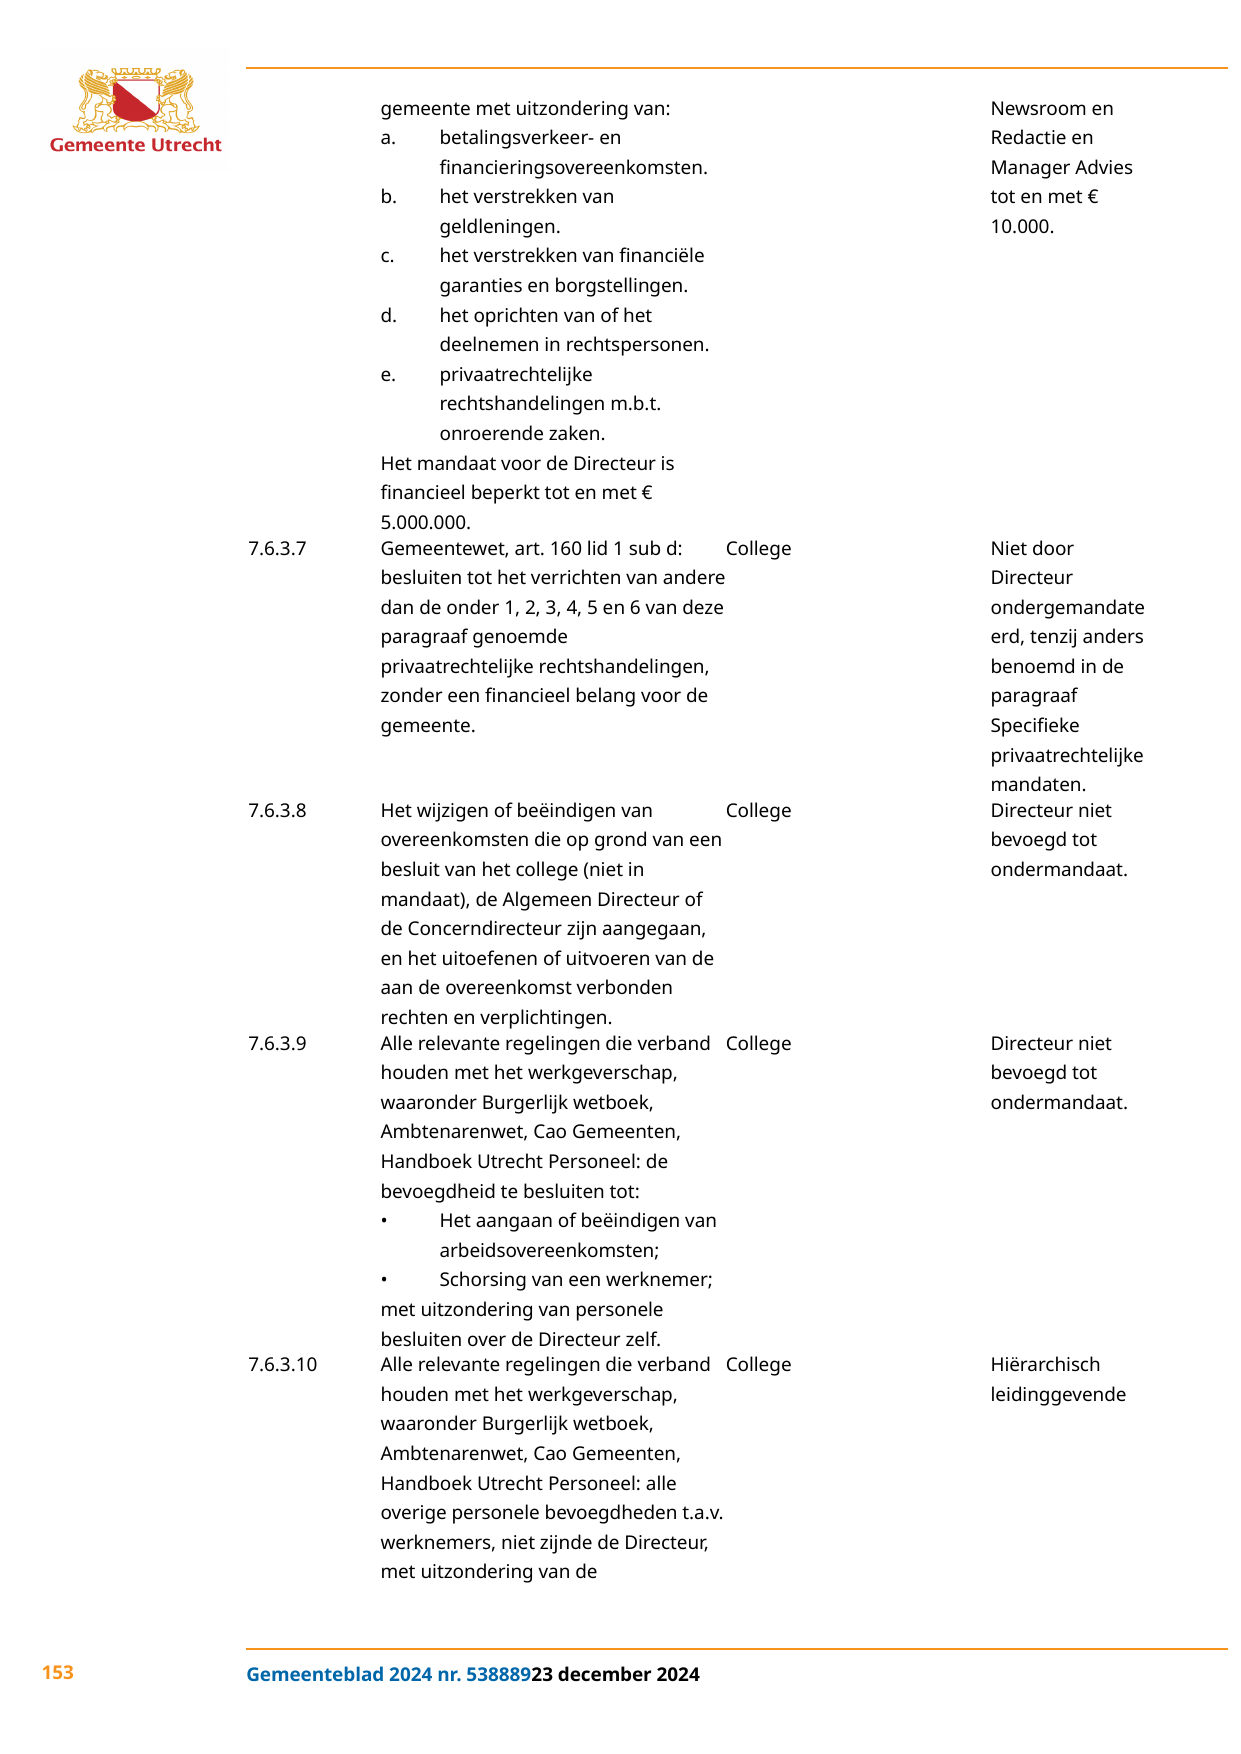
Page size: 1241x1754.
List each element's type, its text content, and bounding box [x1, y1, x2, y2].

table_cell College [726, 797, 990, 1030]
table_cell Alle relevante regelingen die verband houden met het werkgeverschap, waaronder Burgerlijk wetboek, Ambtenarenwet, Cao Gemeenten, Handboek Utrecht Personeel: alle overige personele bevoegdheden t.a.v. werknemers, niet zijnde de Directeur, met uitzondering van de [380, 1351, 726, 1584]
table_cell Het wijzigen of beëindigen van overeenkomsten die op grond van een besluit van het college (niet in mandaat), de Algemeen Directeur of de Concerndirecteur zijn aangegaan, en het uitoefenen of uitvoeren van de aan de overeenkomst verbonden rechten en verplichtingen. [380, 797, 726, 1030]
table_cell Newsroom en Redactie en Manager Advies tot en met € 10.000. [990, 95, 1152, 535]
table_cell gemeente met uitzondering van: betalingsverkeer- en financieringsovereenkomsten. het verstrekken van geldleningen. het verstrekken van financiële garanties en borgstellingen. het oprichten van of het deelnemen in rechtspersonen. privaatrechtelijke rechtshandelingen m.b.t. onroerende zaken. Het mandaat voor de Directeur is financieel beperkt tot en met € 5.000.000. [380, 95, 726, 535]
table_cell Hiërarchisch leidinggevende [990, 1351, 1152, 1584]
table_cell 7.6.3.10 [248, 1351, 380, 1584]
table_cell College [726, 1030, 990, 1351]
table_cell 7.6.3.9 [248, 1030, 380, 1351]
table_cell Directeur niet bevoegd tot ondermandaat. [990, 797, 1152, 1030]
table_cell [248, 95, 380, 535]
table_cell College [726, 1351, 990, 1584]
table_cell Directeur niet bevoegd tot ondermandaat. [990, 1030, 1152, 1351]
table_cell 7.6.3.7 [248, 535, 380, 797]
table_cell Gemeentewet, art. 160 lid 1 sub d: besluiten tot het verrichten van andere dan de onder 1, 2, 3, 4, 5 en 6 van deze paragraaf genoemde privaatrechtelijke rechtshandelingen, zonder een financieel belang voor de gemeente. [380, 535, 726, 797]
table_cell Niet door Directeur ondergemandateerd, tenzij anders benoemd in de paragraaf Specifieke privaatrechtelijke mandaten. [990, 535, 1152, 797]
picture [41, 47, 231, 172]
table_cell [726, 95, 990, 535]
table_cell Alle relevante regelingen die verband houden met het werkgeverschap, waaronder Burgerlijk wetboek, Ambtenarenwet, Cao Gemeenten, Handboek Utrecht Personeel: de bevoegdheid te besluiten tot: Het aangaan of beëindigen van arbeidsovereenkomsten; Schorsing van een werknemer; met uitzondering van personele besluiten over de Directeur zelf. [380, 1030, 726, 1351]
table_cell College [726, 535, 990, 797]
table_cell 7.6.3.8 [248, 797, 380, 1030]
